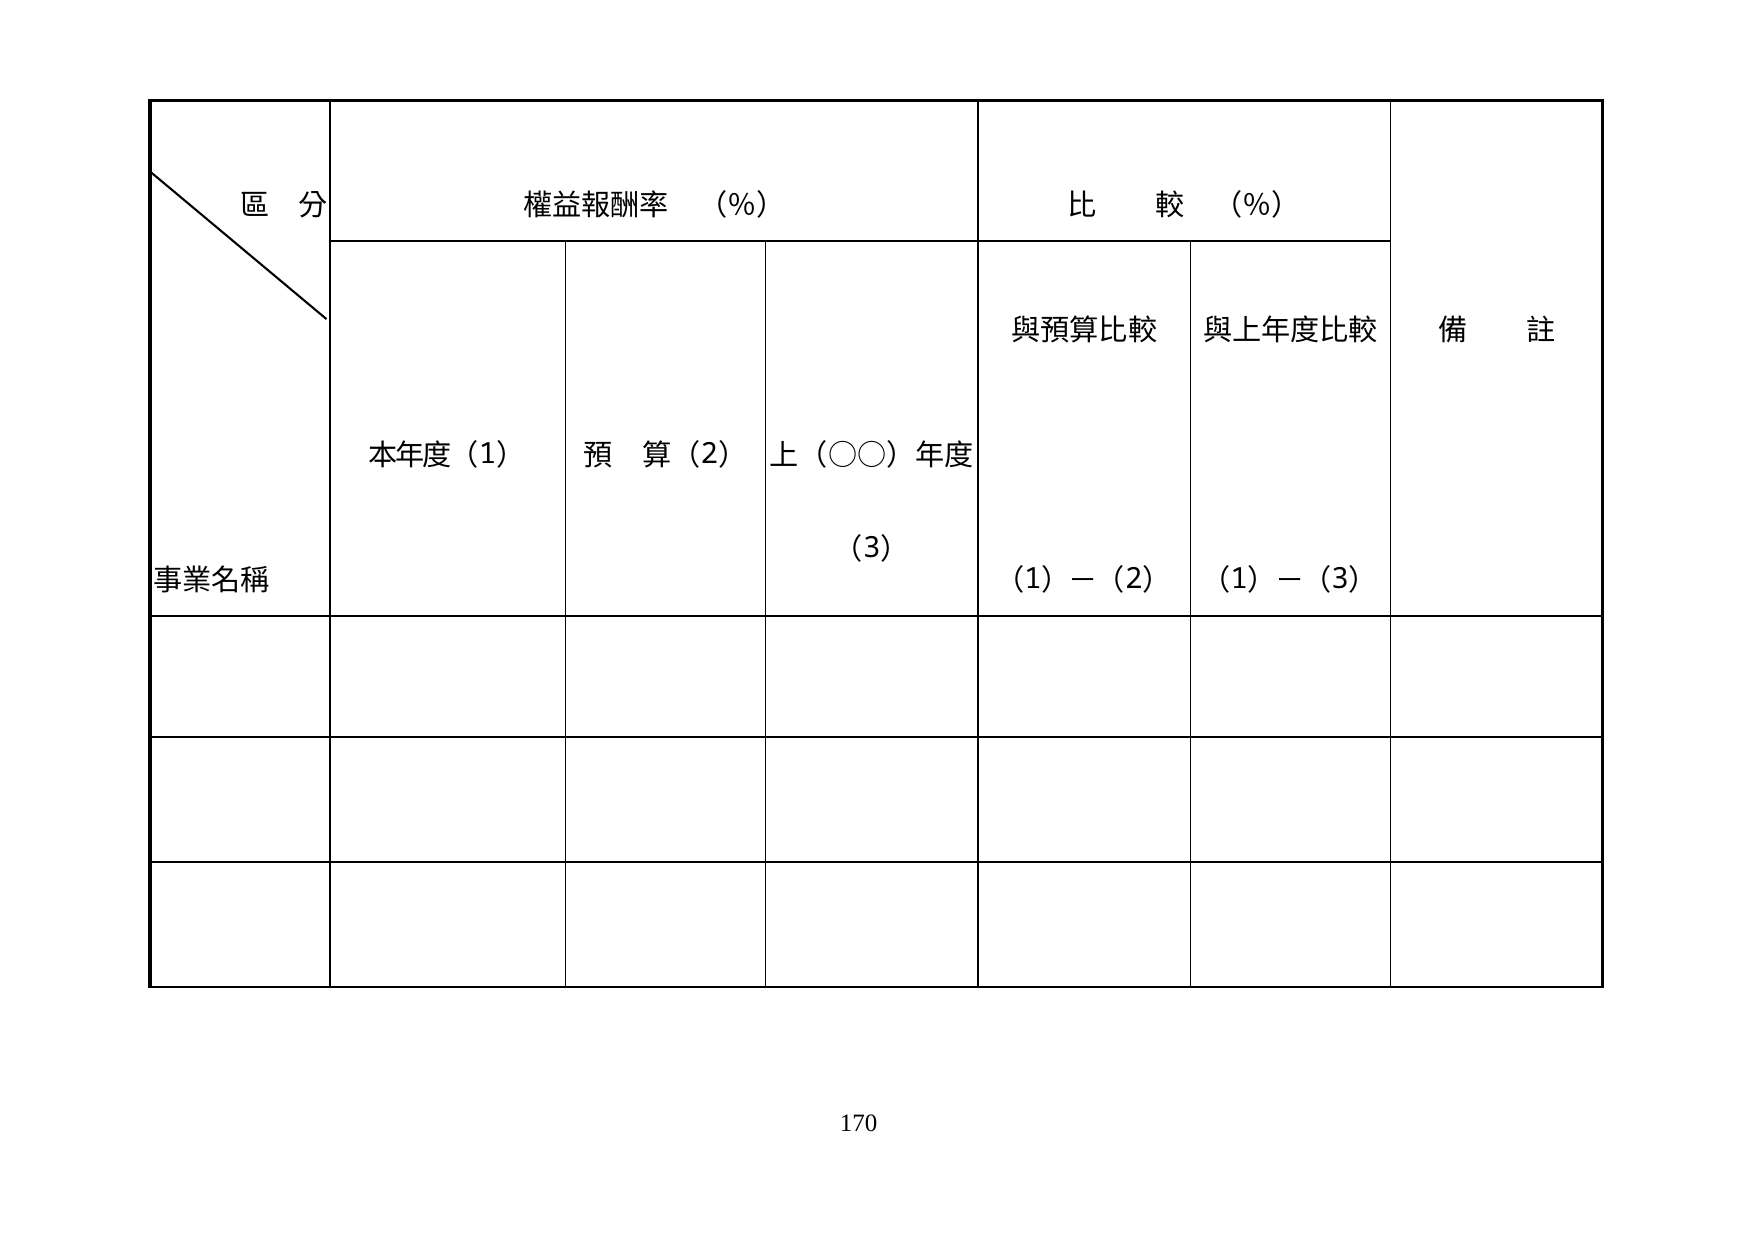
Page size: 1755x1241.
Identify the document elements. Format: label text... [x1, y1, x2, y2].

table_cell [152, 617, 329, 736]
table_cell [1191, 617, 1390, 736]
table_header 區 分 [152, 102, 329, 240]
table_cell [979, 617, 1190, 736]
table_cell [152, 863, 329, 986]
table_cell [331, 617, 565, 736]
table_cell [766, 738, 977, 861]
table_header 權益報酬率 （％） [331, 102, 977, 240]
table_cell 與預算比較 （1）－（2） [979, 242, 1190, 615]
table_cell [152, 738, 329, 861]
table_cell [979, 738, 1190, 861]
table_cell [1391, 738, 1601, 861]
table_cell [979, 863, 1190, 986]
table_cell [331, 738, 565, 861]
table_cell [566, 617, 765, 736]
table_header 比 較 （％） [979, 102, 1390, 240]
table_cell [566, 738, 765, 861]
table_cell [766, 863, 977, 986]
table_cell [566, 863, 765, 986]
table_cell [1191, 738, 1390, 861]
table_cell 預 算（2） [566, 242, 765, 615]
table_cell 上（○○）年度（3） [766, 242, 977, 615]
table_cell [1191, 863, 1390, 986]
table_cell [1391, 863, 1601, 986]
table_cell 與上年度比較 （1）－（3） [1191, 242, 1390, 615]
table_cell [1391, 617, 1601, 736]
table_cell 備 註 [1391, 240, 1601, 615]
table_header [1391, 102, 1601, 240]
table_cell 事業名稱 [152, 240, 329, 615]
table_cell 本年度（1） [331, 242, 565, 615]
table_cell [766, 617, 977, 736]
table_cell [331, 863, 565, 986]
